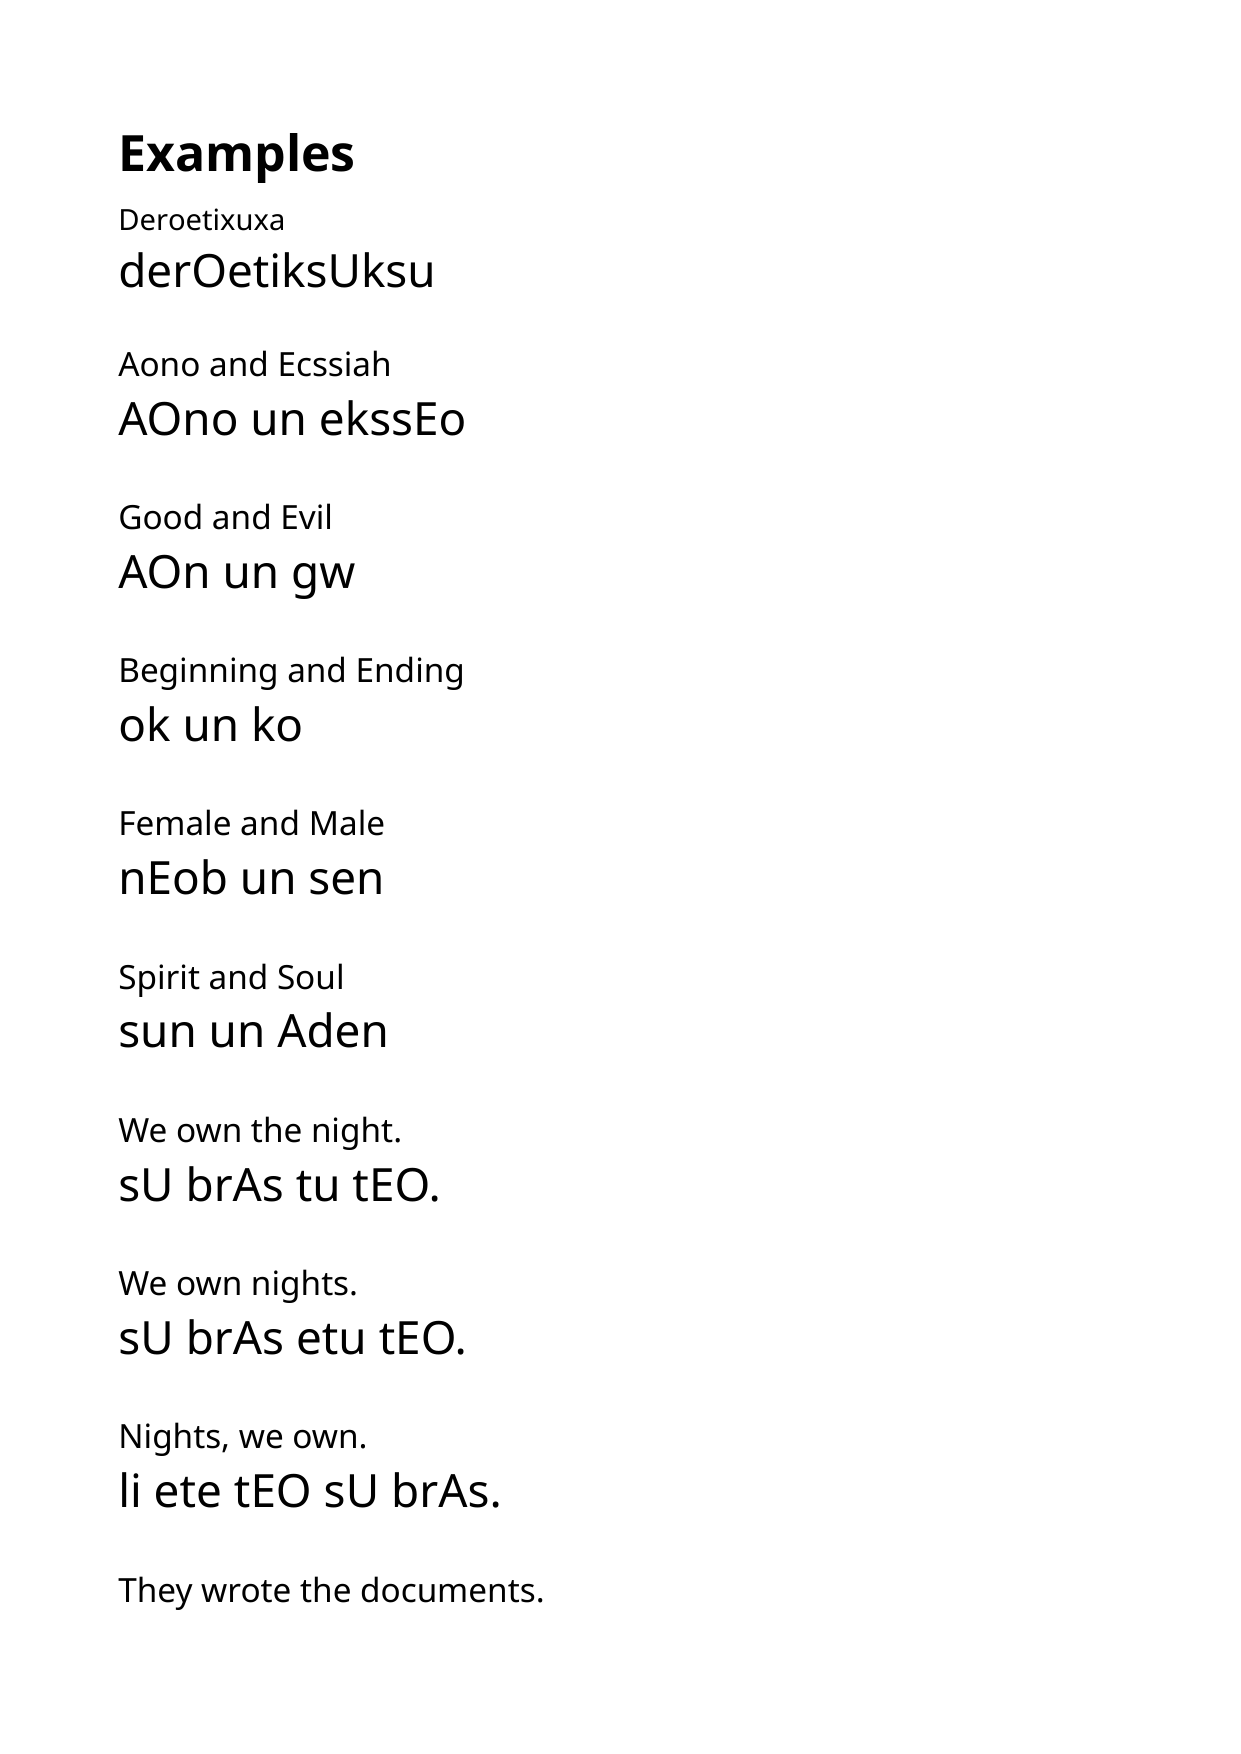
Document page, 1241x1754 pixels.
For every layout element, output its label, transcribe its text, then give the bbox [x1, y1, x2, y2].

text Female and Male [118, 800, 1122, 846]
text sU brAs tu tEO. [118, 1152, 1122, 1214]
text Spirit and Soul [118, 953, 1122, 999]
text sun un Aden [118, 999, 1122, 1061]
text Nights, we own. [118, 1413, 1122, 1458]
text Aono and Ecssiah [118, 341, 1122, 386]
text sU brAs etu tEO. [118, 1305, 1122, 1368]
text derOetiksUksu [118, 238, 1122, 301]
text Deroetixuxa [118, 199, 1122, 238]
text li ete tEO sU brAs. [118, 1458, 1122, 1521]
text Beginning and Ending [118, 647, 1122, 692]
subtitle Examples [118, 118, 1122, 186]
text ok un ko [118, 692, 1122, 755]
text AOn un gw [118, 539, 1122, 602]
text nEob un sen [118, 846, 1122, 908]
text AOno un ekssEo [118, 386, 1122, 448]
text Good and Evil [118, 494, 1122, 539]
text They wrote the documents. [118, 1566, 1122, 1612]
text We own nights. [118, 1260, 1122, 1305]
text We own the night. [118, 1107, 1122, 1152]
